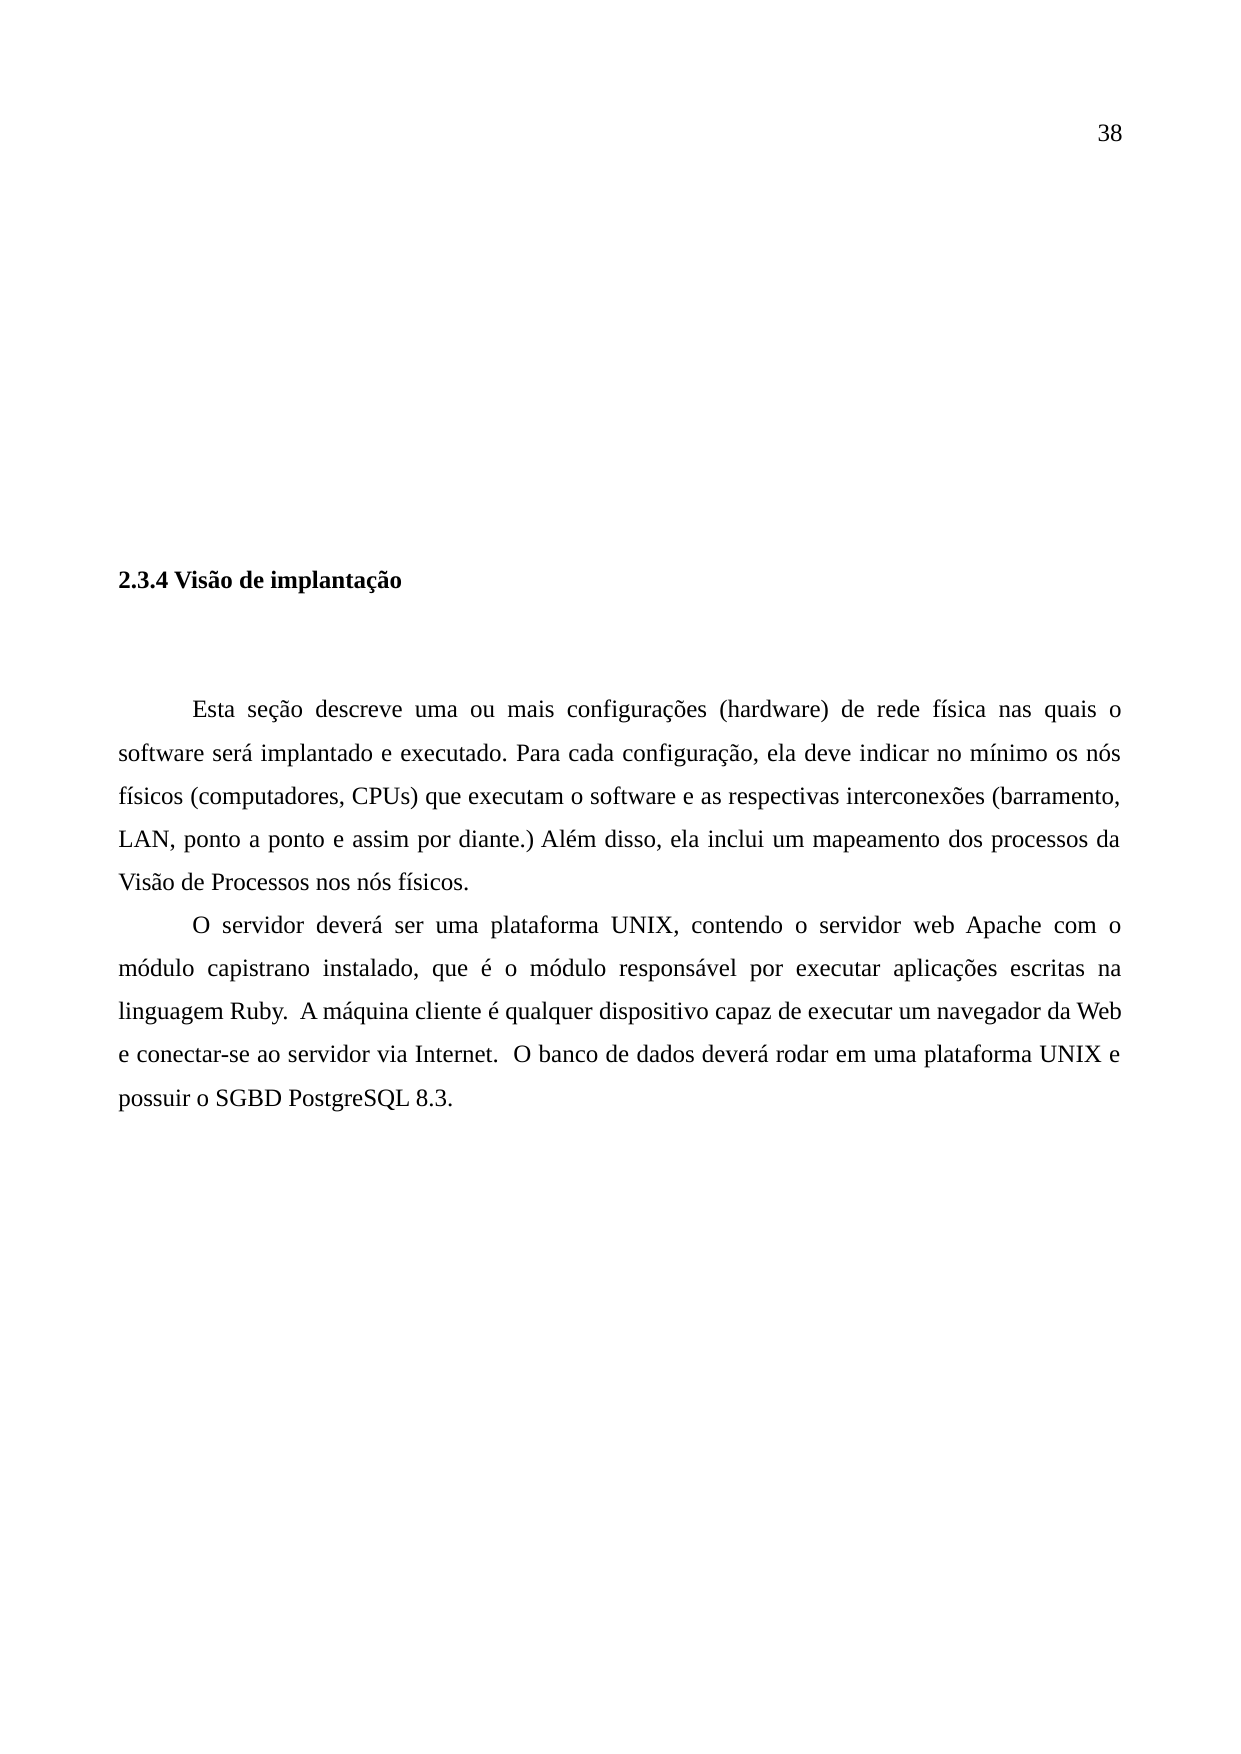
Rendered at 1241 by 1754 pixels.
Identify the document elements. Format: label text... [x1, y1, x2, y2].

text O servidor deverá ser uma plataforma UNIX, contendo o servidor web Apache com o módulo capistrano instalado, que é o módulo responsável por executar aplicações escritas na linguagem Ruby. A máquina cliente é qualquer dispositivo capaz de executar um navegador da Web e conectar-se ao servidor via Internet. O banco de dados deverá rodar em uma plataforma UNIX e possuir o SGBD PostgreSQL 8.3. [118, 910, 1122, 1111]
text Esta seção descreve uma ou mais configurações (hardware) de rede física nas quais o software será implantado e executado. Para cada configuração, ela deve indicar no mínimo os nós físicos (computadores, CPUs) que executam o software e as respectivas interconexões (barramento, LAN, ponto a ponto e assim por diante.) Além disso, ela inclui um mapeamento dos processos da Visão de Processos nos nós físicos. [118, 694, 1122, 896]
subtitle Visão de implantação [118, 565, 1122, 594]
